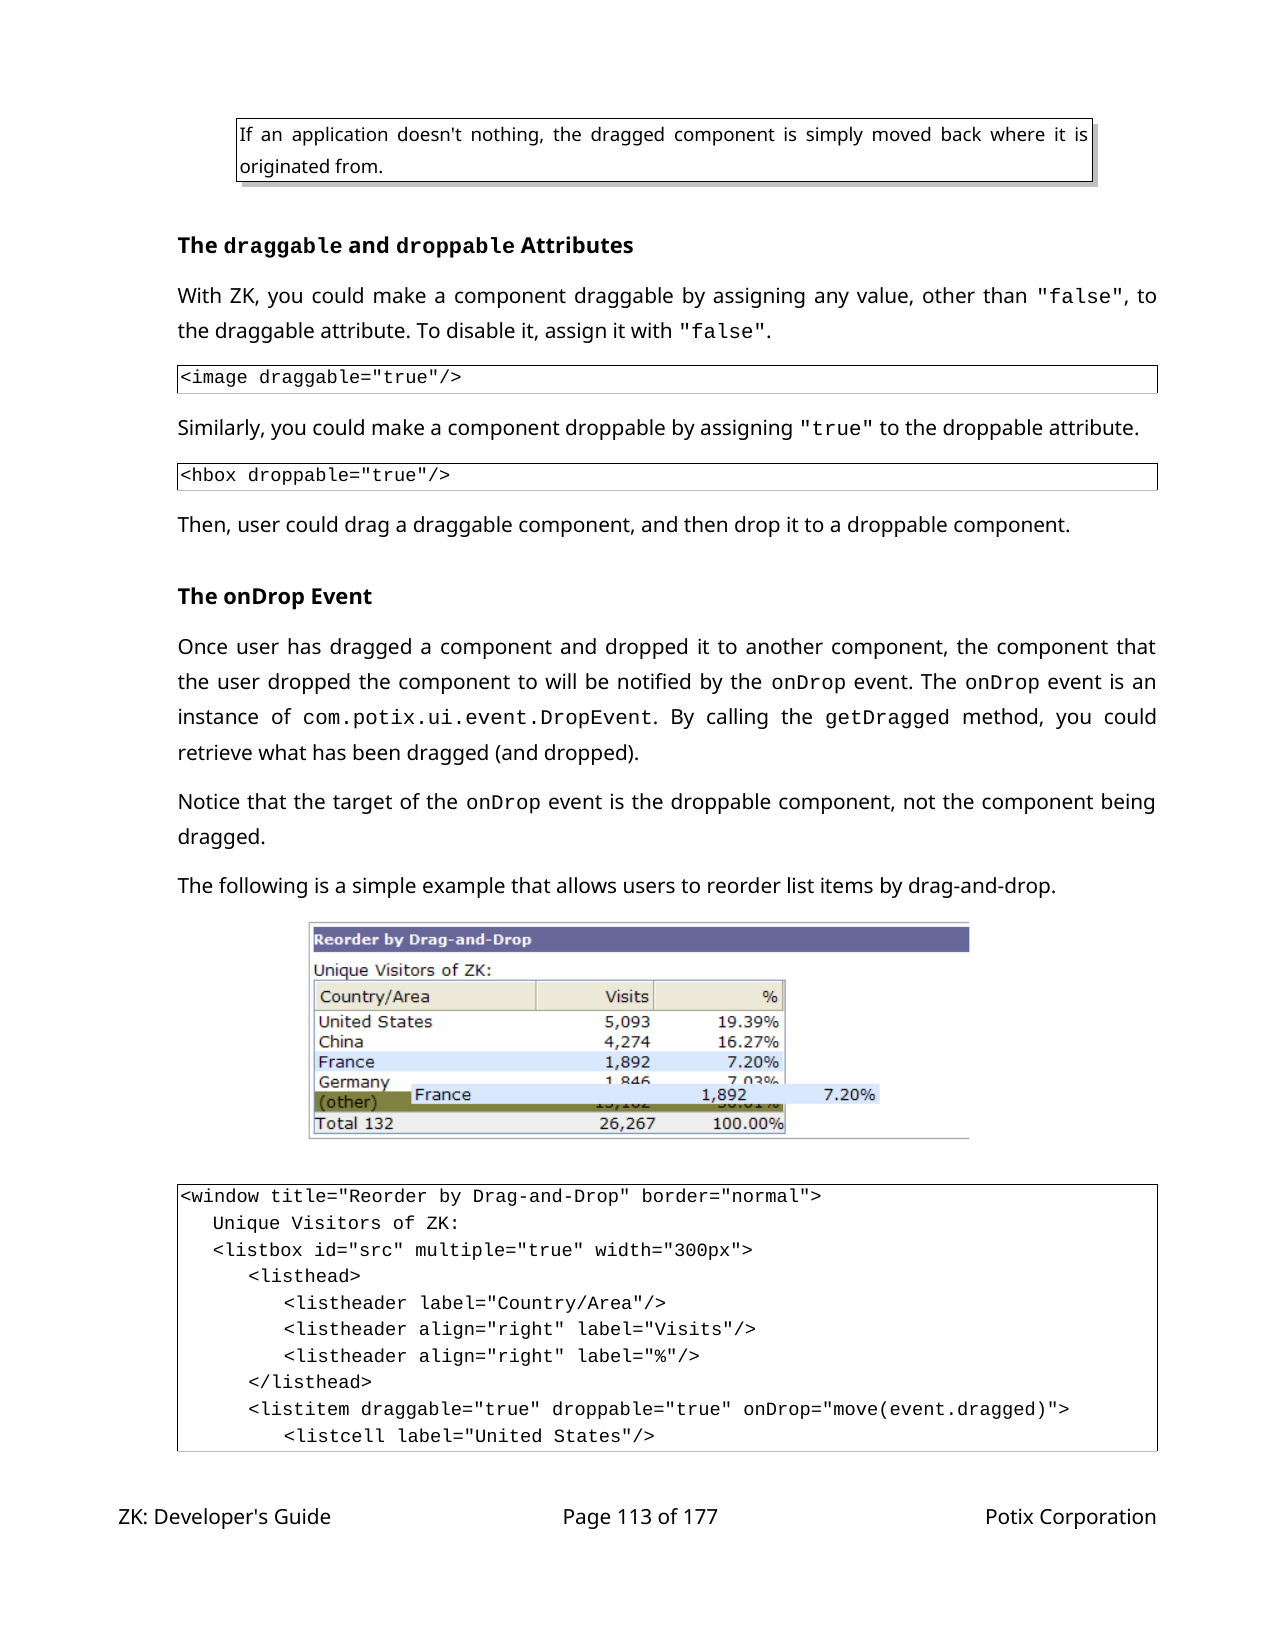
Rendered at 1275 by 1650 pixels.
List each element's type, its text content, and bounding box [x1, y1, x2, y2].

text The following is a simple example that allows users to reorder list items by drag-and-drop. [177, 871, 1157, 899]
text Similarly, you could make a component droppable by assigning "true" to the droppable attribute. [177, 413, 1157, 442]
subtitle The draggable and droppable Attributes [177, 230, 1157, 260]
text Then, user could drag a draggable component, and then drop it to a droppable component. [177, 510, 1157, 539]
text <image draggable="true"/> [178, 366, 1157, 393]
subtitle The onDrop Event [177, 581, 1157, 611]
picture [305, 917, 970, 1143]
text Once user has dragged a component and dropped it to another component, the component that the user dropped the component to will be notified by the onDrop event. The onDrop event is an instance of com.potix.ui.event.DropEvent. By calling the getDragged method, you could retrieve what has been dragged (and dropped). [177, 632, 1157, 766]
text With ZK, you could make a component draggable by assigning any value, other than "false", to the draggable attribute. To disable it, assign it with "false". [177, 281, 1157, 345]
text Notice that the target of the onDrop event is the droppable component, not the component being dragged. [177, 787, 1157, 851]
text <hbox droppable="true"/> [178, 464, 1157, 490]
text <window title="Reorder by Drag-and-Drop" border="normal"> Unique Visitors of ZK: <listbox id="src" multiple="true" width="300px"> <listhead> <listheader label="Country/Area"/> <listheader align="right" label="Visits"/> <listheader align="right" label="%"/> </listhead> <listitem draggable="true" droppable="true" onDrop="move(event.dragged)"> <listcell label="United States"/> [178, 1185, 1157, 1451]
text If an application doesn't nothing, the dragged component is simply moved back where it is originated from. [237, 119, 1092, 181]
